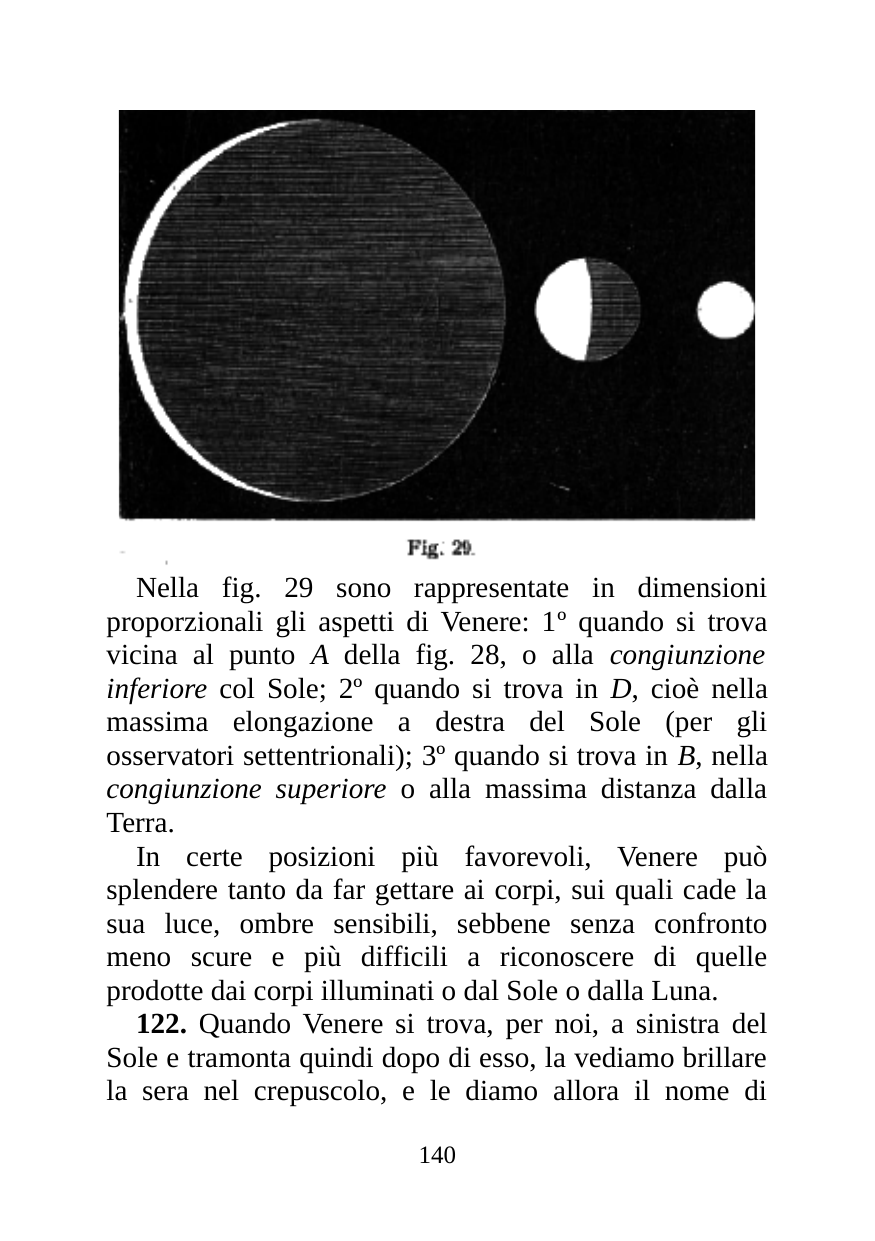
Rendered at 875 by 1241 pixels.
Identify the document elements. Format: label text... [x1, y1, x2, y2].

text In certe posizioni più favorevoli, Venere può splendere tanto da far gettare ai corpi, sui quali cade la sua luce, ombre sensibili, sebbene senza confronto meno scure e più difficili a riconoscere di quelle prodotte dai corpi illuminati o dal Sole o dalla Luna. [106, 839, 768, 1006]
picture [118, 110, 756, 567]
text Nella fig. 29 sono rappresentate in dimensioni proporzionali gli aspetti di Venere: 1º quando si trova vicina al punto A della fig. 28, o alla congiunzione inferiore col Sole; 2º quando si trova in D, cioè nella massima elongazione a destra del Sole (per gli osservatori settentrionali); 3º quando si trova in B, nella congiunzione superiore o alla massima distanza dalla Terra. [106, 567, 768, 839]
text 122. Quando Venere si trova, per noi, a sinistra del Sole e tramonta quindi dopo di esso, la vediamo brillare la sera nel crepuscolo, e le diamo allora il nome di [106, 1006, 768, 1107]
